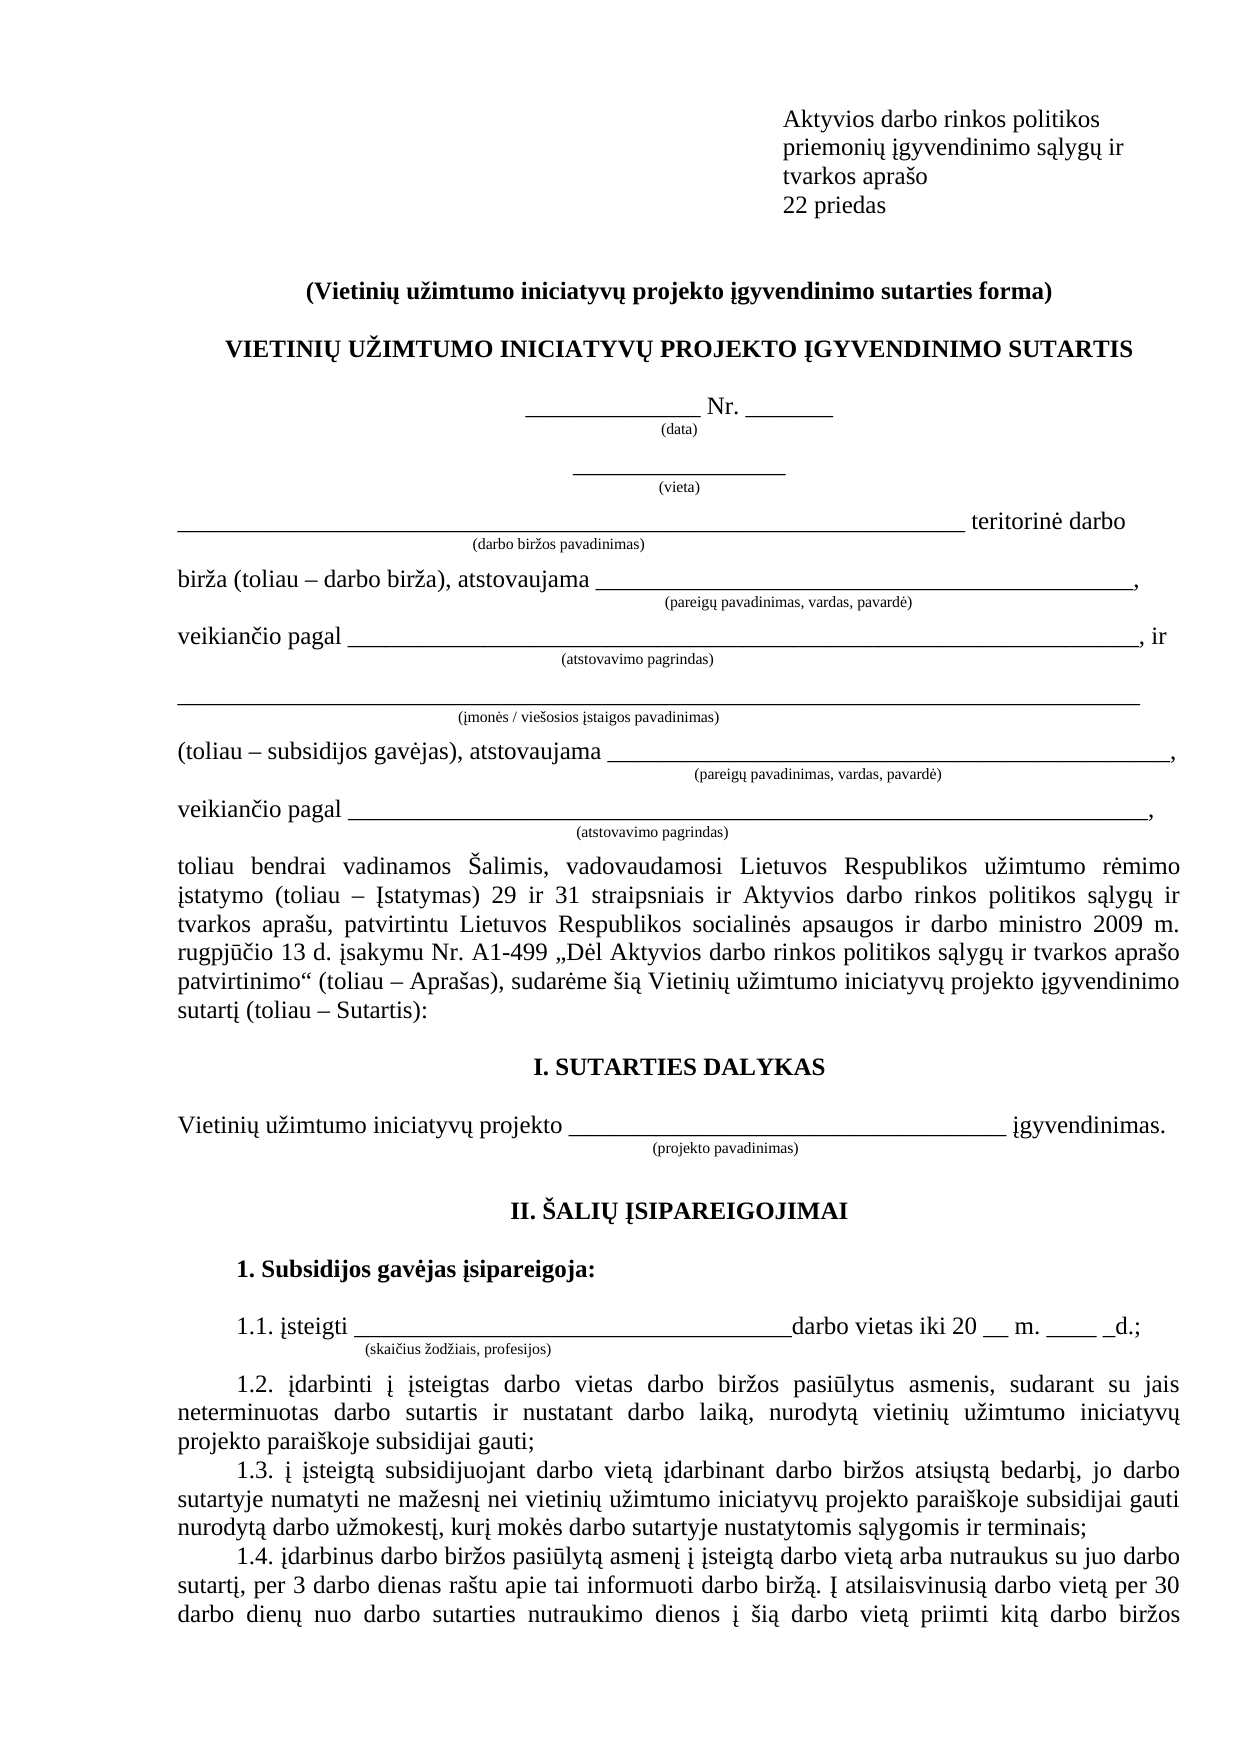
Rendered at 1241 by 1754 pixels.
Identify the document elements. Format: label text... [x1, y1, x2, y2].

text (įmonės / viešosios įstaigos pavadinimas) [177, 707, 1181, 736]
text Aktyvios darbo rinkos politikos [783, 104, 1181, 132]
text veikiančio pagal ________________________________________________________________, [177, 794, 1181, 822]
text _________________ [177, 449, 1181, 477]
text (atstovavimo pagrindas) [177, 822, 1181, 851]
text (pareigų pavadinimas, vardas, pavardė) [177, 592, 1181, 621]
text 1.2. įdarbinti į įsteigtas darbo vietas darbo biržos pasiūlytus asmenis, sudarant su jais neterminuotas darbo sutartis ir nustatant darbo laiką, nurodytą vietinių užimtumo iniciatyvų projekto paraiškoje subsidijai gauti; [177, 1369, 1181, 1455]
text (darbo biržos pavadinimas) [177, 535, 1181, 564]
text 22 priedas [783, 190, 1181, 219]
text 1.1. įsteigti ___________________________________darbo vietas iki 20 __ m. ____ _d.; [177, 1311, 1181, 1340]
text (toliau – subsidijos gavėjas), atstovaujama _____________________________________________, [177, 736, 1181, 765]
text II. ŠALIŲ ĮSIPAREIGOJIMAI [177, 1196, 1181, 1225]
text (atstovavimo pagrindas) [177, 650, 1181, 679]
text veikiančio pagal , ir [177, 621, 1181, 650]
text _____________________________________________________________________________ [177, 679, 1181, 707]
text tvarkos aprašo [783, 161, 1181, 190]
text (pareigų pavadinimas, vardas, pavardė) [602, 765, 1181, 794]
text (projekto pavadinimas) [652, 1139, 1181, 1167]
text I. SUTARTIES DALYKAS [177, 1052, 1181, 1081]
text 1.3. į įsteigtą subsidijuojant darbo vietą įdarbinant darbo biržos atsiųstą bedarbį, jo darbo sutartyje numatyti ne mažesnį nei vietinių užimtumo iniciatyvų projekto paraiškoje subsidijai gauti nurodytą darbo užmokestį, kurį mokės darbo sutartyje nustatytomis sąlygomis ir terminais; [177, 1455, 1181, 1541]
text _______________________________________________________________ teritorinė darbo [177, 506, 1181, 535]
text (skaičius žodžiais, profesijos) [177, 1340, 1181, 1369]
text Vietinių užimtumo iniciatyvų projekto ___________________________________ įgyvendinimas. [177, 1110, 1181, 1139]
text 1. Subsidijos gavėjas įsipareigoja: [177, 1254, 1181, 1282]
text 1.4. įdarbinus darbo biržos pasiūlytą asmenį į įsteigtą darbo vietą arba nutraukus su juo darbo sutartį, per 3 darbo dienas raštu apie tai informuoti darbo biržą. Į atsilaisvinusią darbo vietą per 30 darbo dienų nuo darbo sutarties nutraukimo dienos į šią darbo vietą priimti kitą darbo biržos [177, 1541, 1181, 1627]
text toliau bendrai vadinamos Šalimis, vadovaudamosi Lietuvos Respublikos užimtumo rėmimo įstatymo (toliau – Įstatymas) 29 ir 31 straipsniais ir Aktyvios darbo rinkos politikos sąlygų ir tvarkos aprašu, patvirtintu Lietuvos Respublikos socialinės apsaugos ir darbo ministro 2009 m. rugpjūčio 13 d. įsakymu Nr. A1-499 „Dėl Aktyvios darbo rinkos politikos sąlygų ir tvarkos aprašo patvirtinimo“ (toliau – Aprašas), sudarėme šią Vietinių užimtumo iniciatyvų projekto įgyvendinimo sutartį (toliau – Sutartis): [177, 851, 1181, 1024]
text priemonių įgyvendinimo sąlygų ir [783, 132, 1181, 161]
text (Vietinių užimtumo iniciatyvų projekto įgyvendinimo sutarties forma) [177, 276, 1181, 305]
text (data) [177, 420, 1181, 449]
text VIETINIŲ UŽIMTUMO INICIATYVŲ PROJEKTO ĮGYVENDINIMO SUTARTIS [177, 334, 1181, 362]
text ______________ Nr. _______ [177, 391, 1181, 420]
text (vieta) [177, 477, 1181, 506]
text birža (toliau – darbo birža), atstovaujama ___________________________________________, [177, 564, 1181, 592]
